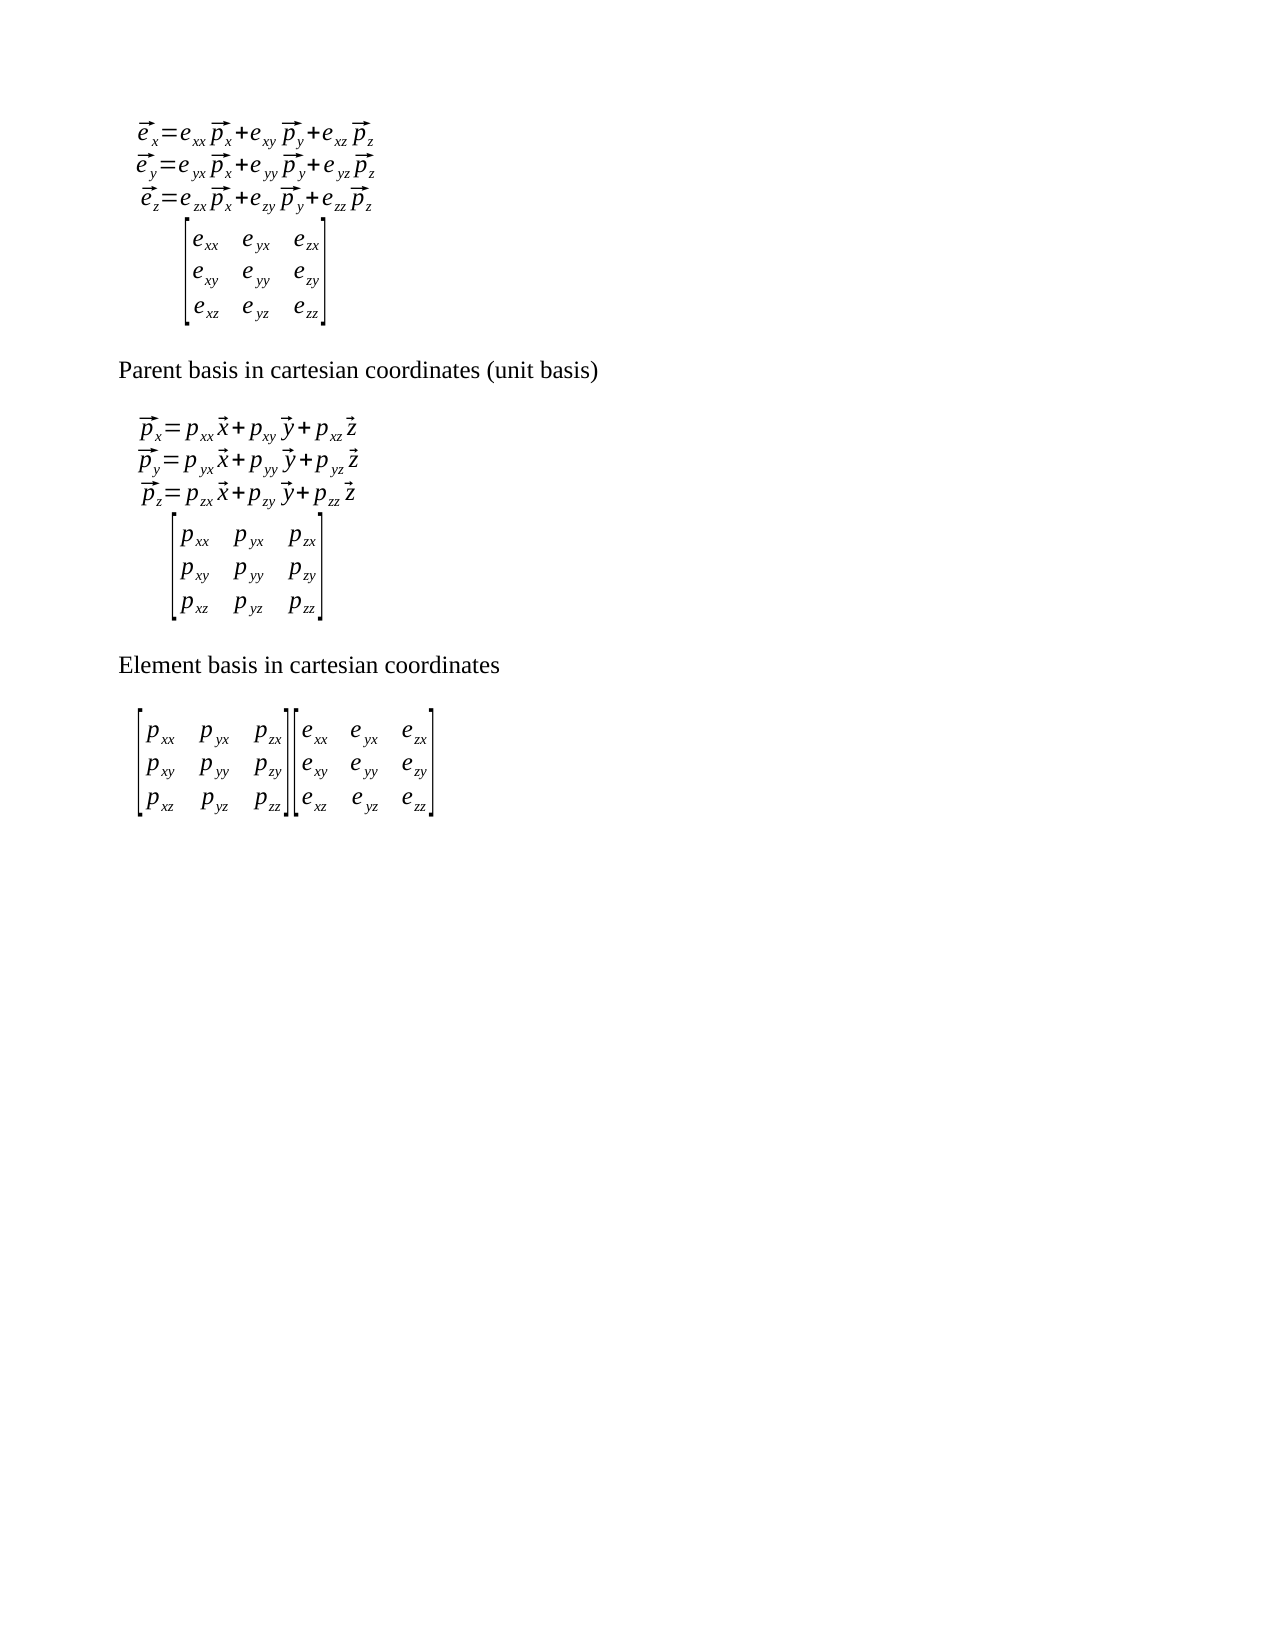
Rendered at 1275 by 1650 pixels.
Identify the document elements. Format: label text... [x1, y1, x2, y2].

text Parent basis in cartesian coordinates (unit basis) [118, 356, 1157, 384]
text Element basis in cartesian coordinates [118, 651, 1157, 679]
